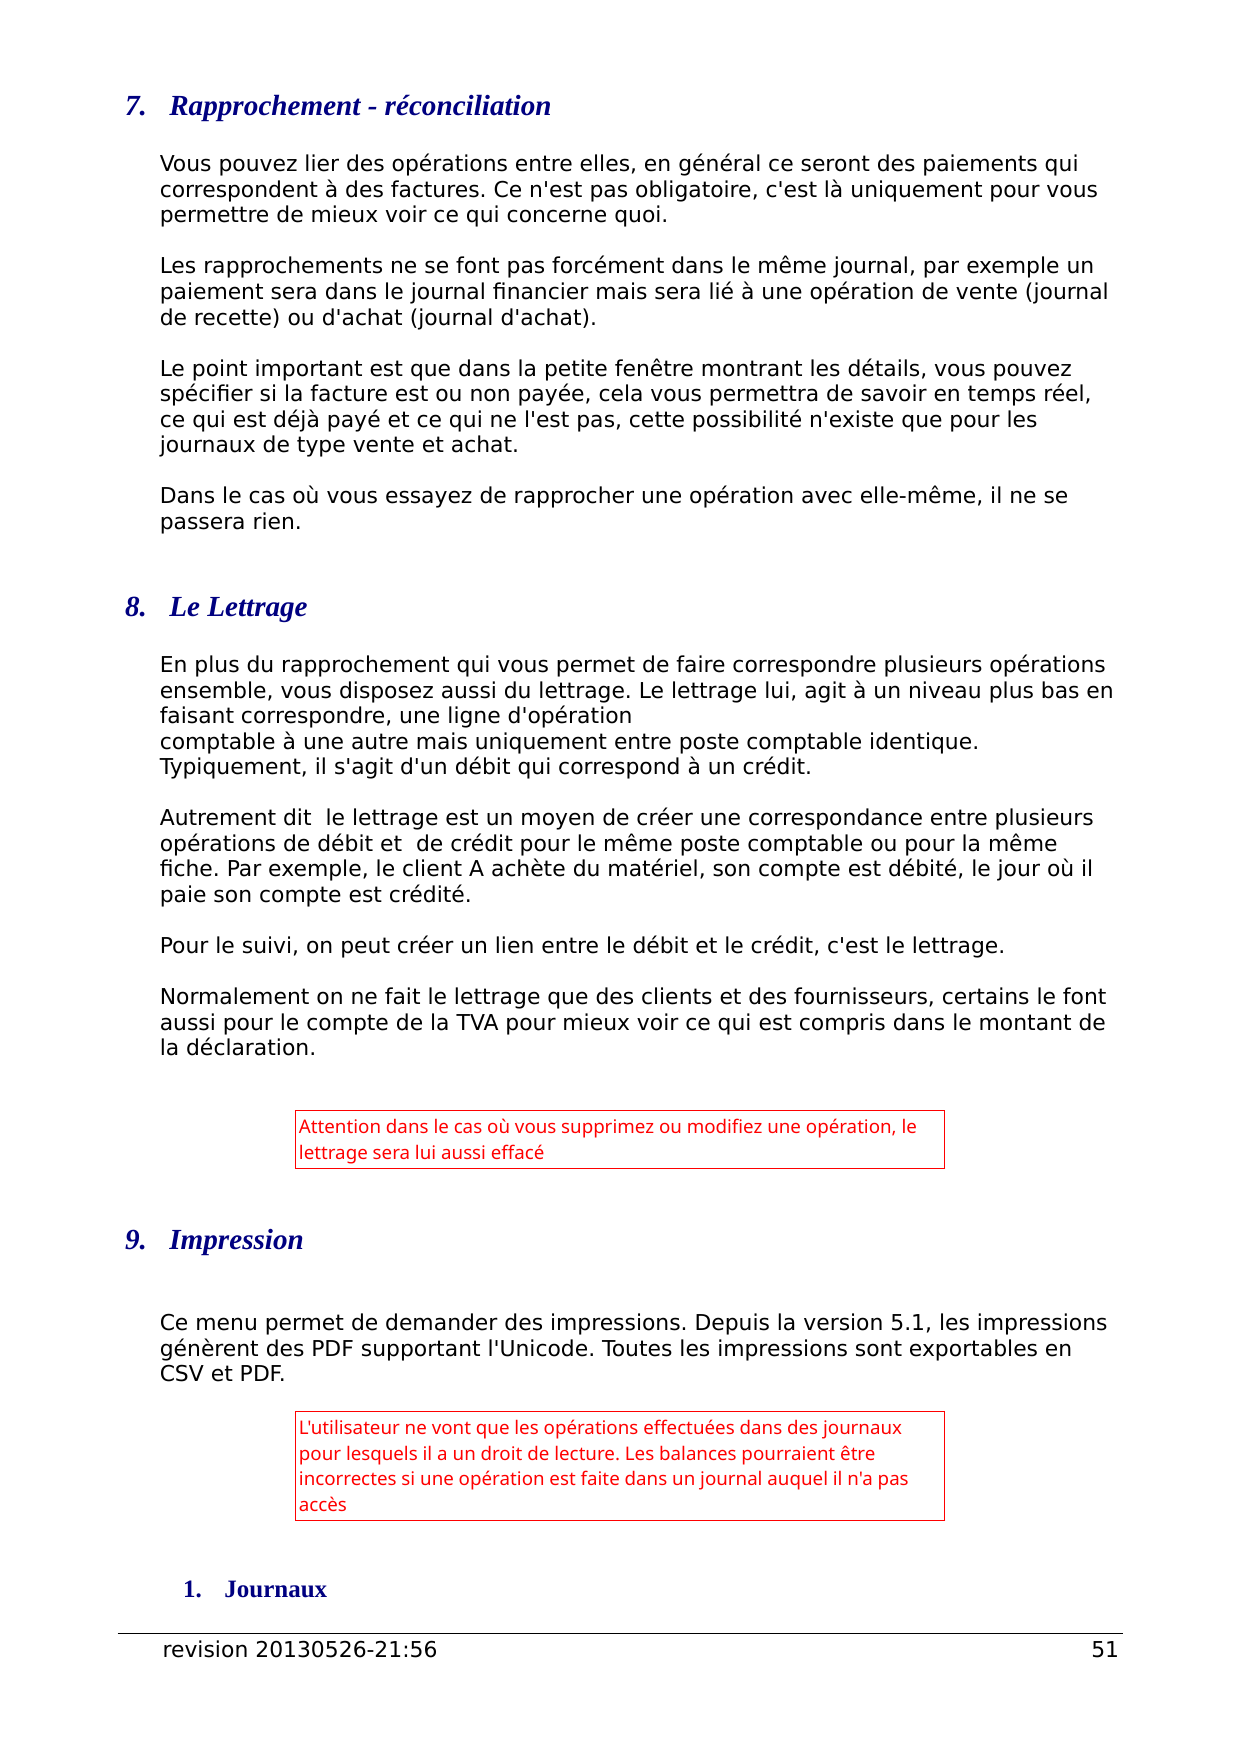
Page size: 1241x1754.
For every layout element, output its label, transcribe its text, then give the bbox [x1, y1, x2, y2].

subtitle Impression [117, 1222, 1123, 1256]
subtitle Journaux [177, 1574, 1123, 1603]
text Autrement dit le lettrage est un moyen de créer une correspondance entre plusieurs opérations de débit et de crédit pour le même poste comptable ou pour la même fiche. Par exemple, le client A achète du matériel, son compte est débité, le jour où il paie son compte est crédité. [159, 806, 1123, 908]
text Le point important est que dans la petite fenêtre montrant les détails, vous pouvez spécifier si la facture est ou non payée, cela vous permettra de savoir en temps réel, ce qui est déjà payé et ce qui ne l'est pas, cette possibilité n'existe que pour les journaux de type vente et achat. [159, 356, 1123, 458]
text comptable à une autre mais uniquement entre poste comptable identique. [159, 729, 1123, 754]
subtitle Le Lettrage [117, 589, 1123, 623]
text En plus du rapprochement qui vous permet de faire correspondre plusieurs opérations ensemble, vous disposez aussi du lettrage. Le lettrage lui, agit à un niveau plus bas en faisant correspondre, une ligne d'opération [159, 652, 1123, 729]
text Typiquement, il s'agit d'un débit qui correspond à un crédit. [159, 754, 1123, 780]
text Ce menu permet de demander des impressions. Depuis la version 5.1, les impressions génèrent des PDF supportant l'Unicode. Toutes les impressions sont exportables en CSV et PDF. [159, 1311, 1123, 1387]
text Normalement on ne fait le lettrage que des clients et des fournisseurs, certains le font aussi pour le compte de la TVA pour mieux voir ce qui est compris dans le montant de la déclaration. [159, 984, 1123, 1061]
subtitle Rapprochement - réconciliation [117, 88, 1123, 122]
text Attention dans le cas où vous supprimez ou modifiez une opération, le lettrage sera lui aussi effacé [296, 1111, 944, 1168]
text Dans le cas où vous essayez de rapprocher une opération avec elle-même, il ne se passera rien. [159, 483, 1123, 534]
text Vous pouvez lier des opérations entre elles, en général ce seront des paiements qui correspondent à des factures. Ce n'est pas obligatoire, c'est là uniquement pour vous permettre de mieux voir ce qui concerne quoi. [159, 152, 1123, 228]
text L'utilisateur ne vont que les opérations effectuées dans des journaux pour lesquels il a un droit de lecture. Les balances pourraient être incorrectes si une opération est faite dans un journal auquel il n'a pas accès [296, 1412, 944, 1520]
text Les rapprochements ne se font pas forcément dans le même journal, par exemple un paiement sera dans le journal financier mais sera lié à une opération de vente (journal de recette) ou d'achat (journal d'achat). [159, 254, 1123, 330]
text Pour le suivi, on peut créer un lien entre le débit et le crédit, c'est le lettrage. [159, 933, 1123, 959]
